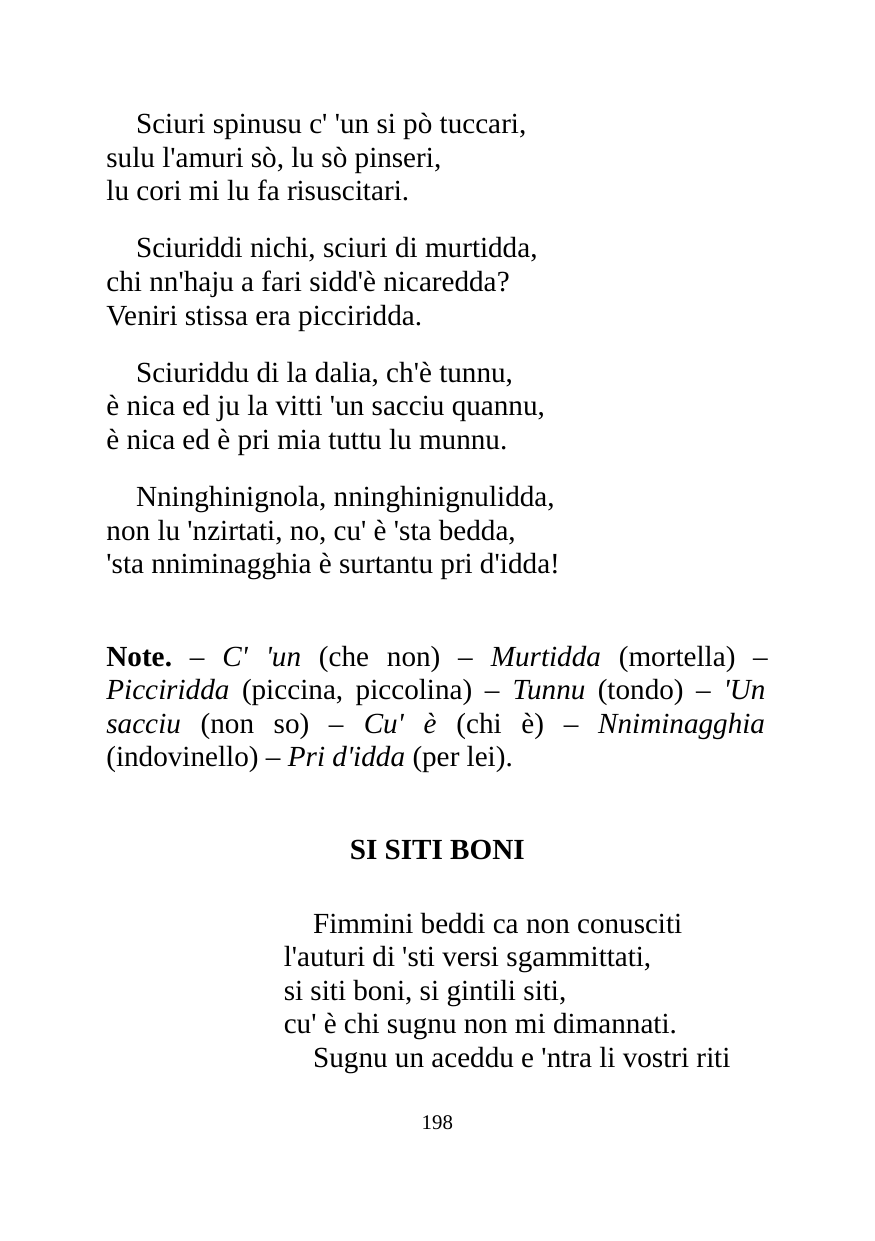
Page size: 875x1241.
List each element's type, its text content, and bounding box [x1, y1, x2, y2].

text Sciuriddu di la dalia, ch'è tunnu, [106, 355, 768, 388]
text Fimmini beddi ca non conusciti l'auturi di 'sti versi sgammittati, si siti boni, si gintili siti, cu' è chi sugnu non mi dimannati. [283, 906, 768, 1040]
text Sciuri spinusu c' 'un si pò tuccari, [106, 106, 768, 140]
text lu cori mi lu fa risuscitari. [106, 173, 768, 207]
text non lu 'nzirtati, no, cu' è 'sta bedda, [106, 513, 768, 546]
text 'sta nniminagghia è surtantu pri d'idda! [106, 546, 768, 580]
text Nninghinignola, nninghinignulidda, [106, 479, 768, 513]
text sulu l'amuri sò, lu sò pinseri, [106, 140, 768, 173]
text Veniri stissa era picciridda. [106, 298, 768, 331]
text SI SITI BONI [106, 832, 768, 866]
text Note. – C' 'un (che non) – Murtidda (mortella) – Picciridda (piccina, piccolina) – Tunnu (tondo) – 'Un sacciu (non so) – Cu' è (chi è) – Nniminagghia (indovinello) – Pri d'idda (per lei). [106, 639, 768, 773]
text è nica ed ju la vitti 'un sacciu quannu, [106, 388, 768, 422]
text chi nn'haju a fari sidd'è nicaredda? [106, 264, 768, 298]
text Sugnu un aceddu e 'ntra li vostri riti [283, 1040, 768, 1074]
text è nica ed è pri mia tuttu lu munnu. [106, 422, 768, 455]
text Sciuriddi nichi, sciuri di murtidda, [106, 231, 768, 264]
